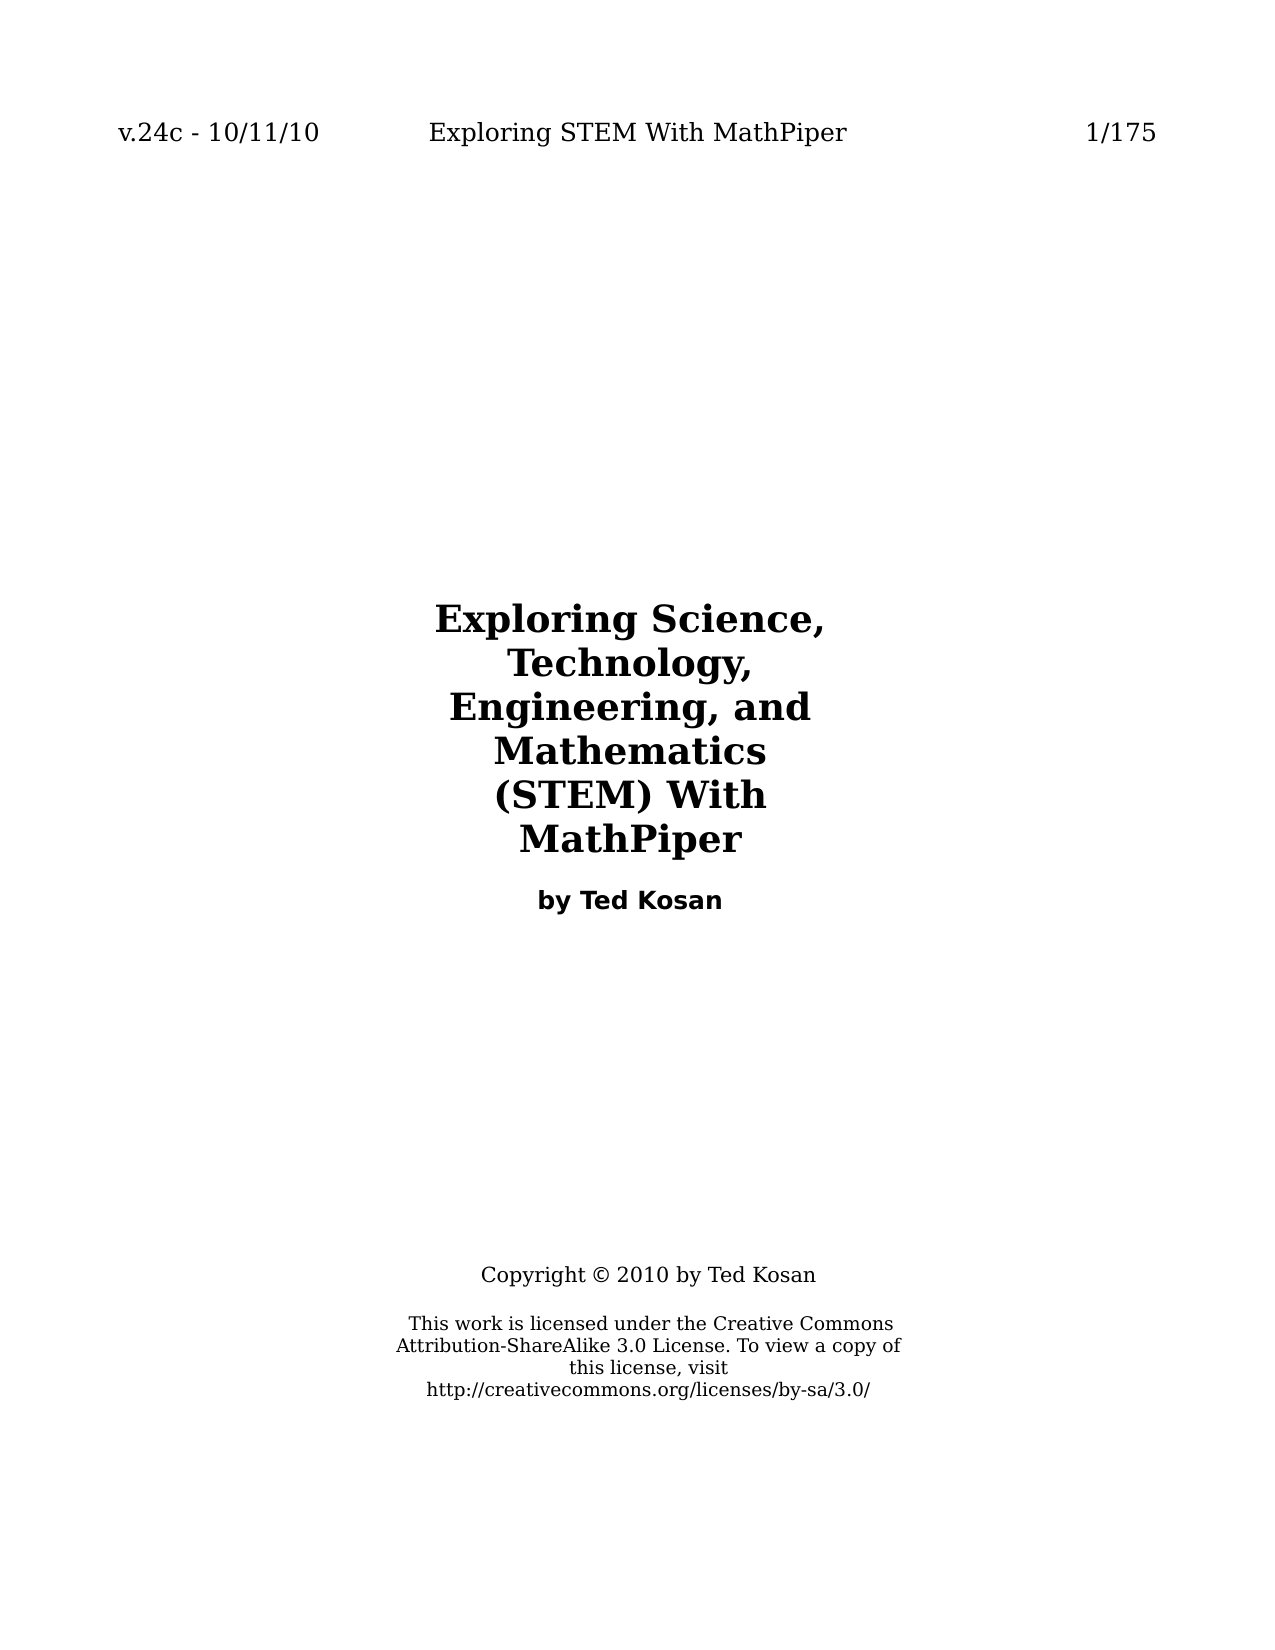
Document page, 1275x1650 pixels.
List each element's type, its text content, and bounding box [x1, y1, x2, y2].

text Copyright © 2010 by Ted Kosan [382, 1260, 915, 1289]
text by Ted Kosan [427, 887, 832, 916]
text This work is licensed under the Creative Commons Attribution-ShareAlike 3.0 License. To view a copy of this license, visit http://creativecommons.org/licenses/by-sa/3.0/ [382, 1313, 915, 1401]
text Exploring Science, Technology, Engineering, and Mathematics (STEM) With MathPiper [427, 597, 832, 862]
